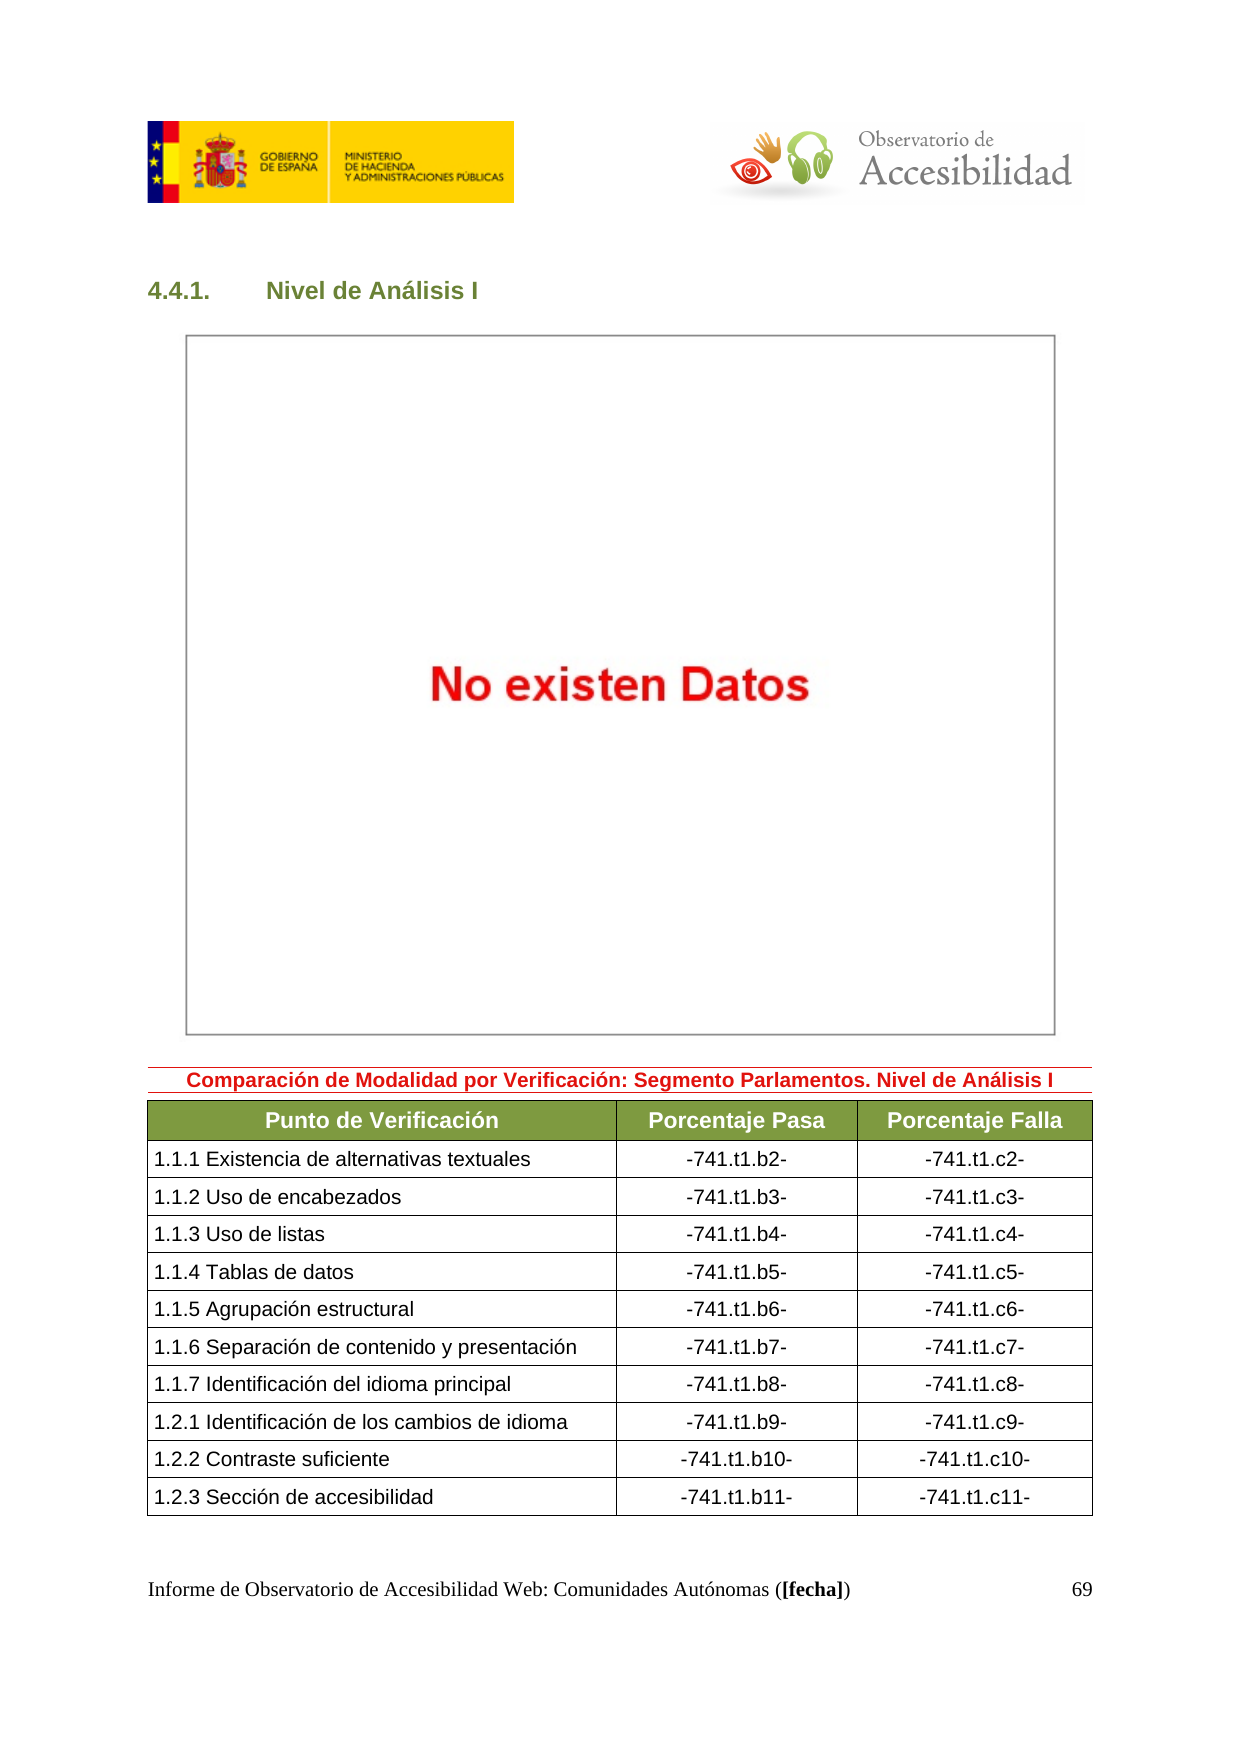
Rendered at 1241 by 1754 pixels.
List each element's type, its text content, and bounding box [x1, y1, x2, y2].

picture [147, 121, 514, 203]
table_cell -741.t1.b7- [617, 1328, 857, 1365]
table_cell -741.t1.c8- [858, 1366, 1092, 1402]
table_cell 1.1.1 Existencia de alternativas textuales [148, 1141, 616, 1177]
text Comparación de Modalidad por Verificación: Segmento Parlamentos. Nivel de Análisis I [148, 1068, 1092, 1092]
table_cell -741.t1.c9- [858, 1403, 1092, 1440]
table_cell -741.t1.c6- [858, 1291, 1092, 1327]
table_cell -741.t1.b6- [617, 1291, 857, 1327]
table_cell 1.2.1 Identificación de los cambios de idioma [148, 1403, 616, 1440]
list Nivel de Análisis I [148, 276, 1092, 304]
table_cell -741.t1.b3- [617, 1178, 857, 1215]
table_header Punto de Verificación [148, 1101, 616, 1140]
table_header Porcentaje Falla [858, 1101, 1092, 1140]
table_cell -741.t1.c4- [858, 1216, 1092, 1252]
table_cell -741.t1.b5- [617, 1253, 857, 1290]
table_cell -741.t1.c10- [858, 1441, 1092, 1477]
table_cell 1.1.3 Uso de listas [148, 1216, 616, 1252]
table_cell 1.1.5 Agrupación estructural [148, 1291, 616, 1327]
table_cell 1.2.3 Sección de accesibilidad [148, 1478, 616, 1515]
table_cell -741.t1.b9- [617, 1403, 857, 1440]
picture [710, 122, 1086, 205]
picture [178, 332, 1062, 1042]
table_cell -741.t1.b10- [617, 1441, 857, 1477]
table_cell 1.1.6 Separación de contenido y presentación [148, 1328, 616, 1365]
table_cell -741.t1.c3- [858, 1178, 1092, 1215]
table_cell 1.1.4 Tablas de datos [148, 1253, 616, 1290]
table_cell -741.t1.b11- [617, 1478, 857, 1515]
table_cell -741.t1.b2- [617, 1141, 857, 1177]
table_cell 1.2.2 Contraste suficiente [148, 1441, 616, 1477]
table_header Porcentaje Pasa [617, 1101, 857, 1140]
table_cell -741.t1.b4- [617, 1216, 857, 1252]
table_cell -741.t1.c7- [858, 1328, 1092, 1365]
table_cell -741.t1.c11- [858, 1478, 1092, 1515]
table_cell -741.t1.c2- [858, 1141, 1092, 1177]
table_cell 1.1.7 Identificación del idioma principal [148, 1366, 616, 1402]
table_cell -741.t1.c5- [858, 1253, 1092, 1290]
table_cell 1.1.2 Uso de encabezados [148, 1178, 616, 1215]
table_cell -741.t1.b8- [617, 1366, 857, 1402]
